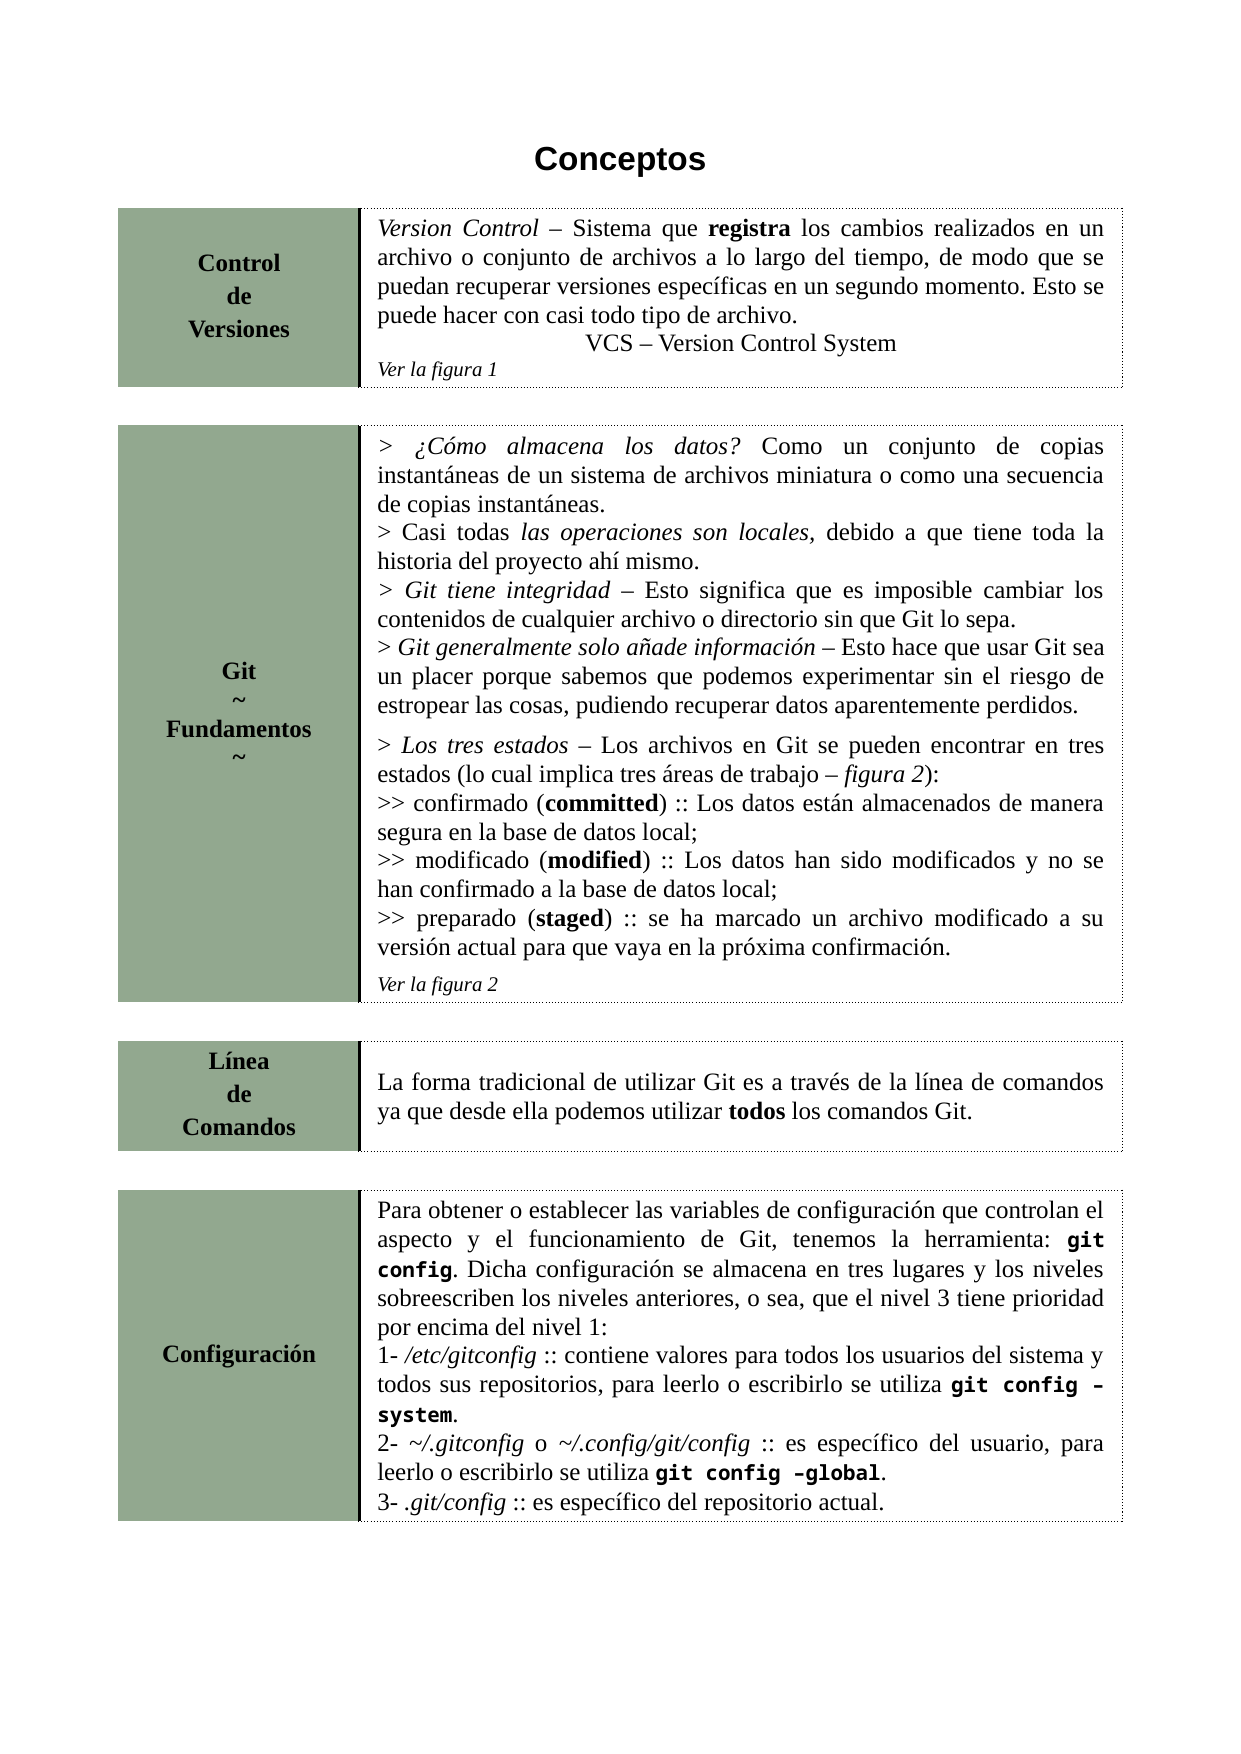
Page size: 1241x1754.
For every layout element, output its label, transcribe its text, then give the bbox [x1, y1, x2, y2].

table_header Version Control – Sistema que registra los cambios realizados en un archivo o conjunto de archivos a lo largo del tiempo, de modo que se puedan recuperar versiones específicas en un segundo momento. Esto se puede hacer con casi todo tipo de archivo. VCS – Version Control System Ver la figura 1 [361, 208, 1122, 387]
table_header Línea de Comandos [118, 1041, 358, 1151]
table_header Git ~ Fundamentos ~ [118, 425, 358, 1002]
table_header Para obtener o establecer las variables de configuración que controlan el aspecto y el funcionamiento de Git, tenemos la herramienta: git config. Dicha configuración se almacena en tres lugares y los niveles sobreescriben los niveles anteriores, o sea, que el nivel 3 tiene prioridad por encima del nivel 1: 1- /etc/gitconfig :: contiene valores para todos los usuarios del sistema y todos sus repositorios, para leerlo o escribirlo se utiliza git config –system. 2- ~/.gitconfig o ~/.config/git/config :: es específico del usuario, para leerlo o escribirlo se utiliza git config –global. 3- .git/config :: es específico del repositorio actual. [361, 1190, 1122, 1521]
subtitle Conceptos [118, 139, 1122, 177]
table_header Configuración [118, 1190, 358, 1521]
table_header La forma tradicional de utilizar Git es a través de la línea de comandos ya que desde ella podemos utilizar todos los comandos Git. [361, 1041, 1122, 1151]
table_header > ¿Cómo almacena los datos? Como un conjunto de copias instantáneas de un sistema de archivos miniatura o como una secuencia de copias instantáneas. > Casi todas las operaciones son locales, debido a que tiene toda la historia del proyecto ahí mismo. > Git tiene integridad – Esto significa que es imposible cambiar los contenidos de cualquier archivo o directorio sin que Git lo sepa. > Git generalmente solo añade información – Esto hace que usar Git sea un placer porque sabemos que podemos experimentar sin el riesgo de estropear las cosas, pudiendo recuperar datos aparentemente perdidos. > Los tres estados – Los archivos en Git se pueden encontrar en tres estados (lo cual implica tres áreas de trabajo – figura 2): >> confirmado (committed) :: Los datos están almacenados de manera segura en la base de datos local; >> modificado (modified) :: Los datos han sido modificados y no se han confirmado a la base de datos local; >> preparado (staged) :: se ha marcado un archivo modificado a su versión actual para que vaya en la próxima confirmación. Ver la figura 2 [361, 425, 1122, 1002]
table_header Control de Versiones [118, 208, 358, 387]
